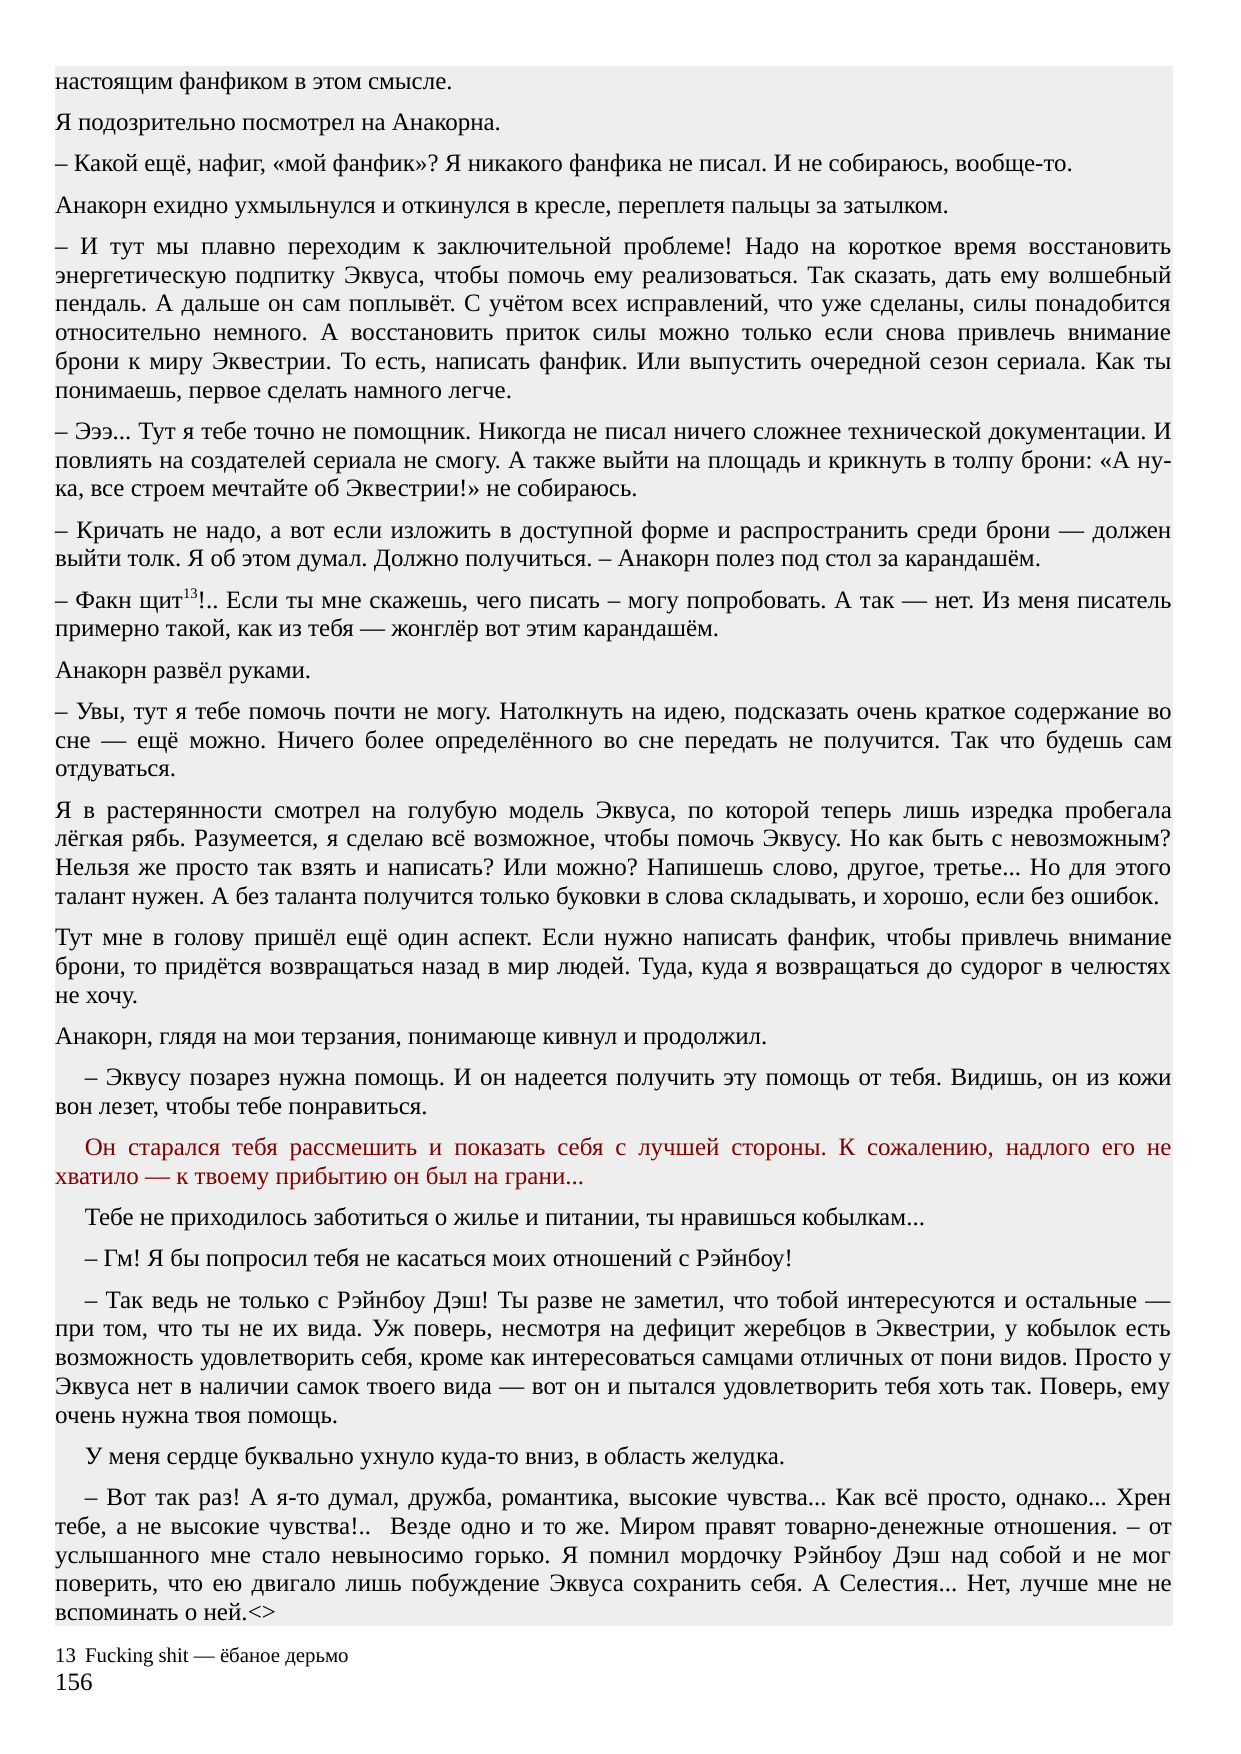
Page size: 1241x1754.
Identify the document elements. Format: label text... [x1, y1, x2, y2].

text настоящим фанфиком в этом смысле. [55, 66, 1173, 95]
text Тут мне в голову пришёл ещё один аспект. Если нужно написать фанфик, чтобы привлечь внимание брони, то придётся возвращаться назад в мир людей. Туда, куда я возвращаться до судорог в челюстях не хочу. [55, 922, 1173, 1008]
text У меня сердце буквально ухнуло куда-то вниз, в область желудка. [55, 1441, 1173, 1470]
text Анакорн ехидно ухмыльнулся и откинулся в кресле, переплетя пальцы за затылком. [55, 190, 1173, 218]
text – Вот так раз! А я-то думал, дружба, романтика, высокие чувства... Как всё просто, однако... Хрен тебе, а не высокие чувства!.. Везде одно и то же. Миром правят товарно-денежные отношения. – от услышанного мне стало невыносимо горько. Я помнил мордочку Рэйнбоу Дэш над собой и не мог поверить, что ею двигало лишь побуждение Эквуса сохранить себя. А Селестия... Нет, лучше мне не вспоминать о ней.<> [55, 1482, 1173, 1626]
text Я подозрительно посмотрел на Анакорна. [55, 107, 1173, 136]
text Fucking shit — ёбаное дерьмо [55, 1642, 1173, 1667]
text Он старался тебя рассмешить и показать себя с лучшей стороны. К сожалению, надлого его не хватило — к твоему прибытию он был на грани... [55, 1132, 1173, 1190]
text – И тут мы плавно переходим к заключительной проблеме! Надо на короткое время восстановить энергетическую подпитку Эквуса, чтобы помочь ему реализоваться. Так сказать, дать ему волшебный пендаль. А дальше он сам поплывёт. С учётом всех исправлений, что уже сделаны, силы понадобится относительно немного. А восстановить приток силы можно только если снова привлечь внимание брони к миру Эквестрии. То есть, написать фанфик. Или выпустить очередной сезон сериала. Как ты понимаешь, первое сделать намного легче. [55, 231, 1173, 403]
text – Увы, тут я тебе помочь почти не могу. Натолкнуть на идею, подсказать очень краткое содержание во сне — ещё можно. Ничего более определённого во сне передать не получится. Так что будешь сам отдуваться. [55, 696, 1173, 782]
text Я в растерянности смотрел на голубую модель Эквуса, по которой теперь лишь изредка пробегала лёгкая рябь. Разумеется, я сделаю всё возможное, чтобы помочь Эквусу. Но как быть с невозможным? Нельзя же просто так взять и написать? Или можно? Напишешь слово, другое, третье... Но для этого талант нужен. А без таланта получится только буковки в слова складывать, и хорошо, если без ошибок. [55, 795, 1173, 910]
text Анакорн, глядя на мои терзания, понимающе кивнул и продолжил. [55, 1021, 1173, 1050]
text Анакорн развёл руками. [55, 655, 1173, 683]
text – Какой ещё, нафиг, «мой фанфик»? Я никакого фанфика не писал. И не собираюсь, вообще-то. [55, 148, 1173, 177]
text – Так ведь не только с Рэйнбоу Дэш! Ты разве не заметил, что тобой интересуются и остальные — при том, что ты не их вида. Уж поверь, несмотря на дефицит жеребцов в Эквестрии, у кобылок есть возможность удовлетворить себя, кроме как интересоваться самцами отличных от пони видов. Просто у Эквуса нет в наличии самок твоего вида — вот он и пытался удовлетворить тебя хоть так. Поверь, ему очень нужна твоя помощь. [55, 1285, 1173, 1428]
text – Факн щит!.. Если ты мне скажешь, чего писать – могу попробовать. А так — нет. Из меня писатель примерно такой, как из тебя — жонглёр вот этим карандашём. [55, 585, 1173, 642]
text – Эквусу позарез нужна помощь. И он надеется получить эту помощь от тебя. Видишь, он из кожи вон лезет, чтобы тебе понравиться. [55, 1062, 1173, 1120]
text – Эээ... Тут я тебе точно не помощник. Никогда не писал ничего сложнее технической документации. И повлиять на создателей сериала не смогу. А также выйти на площадь и крикнуть в толпу брони: «А ну-ка, все строем мечтайте об Эквестрии!» не собираюсь. [55, 416, 1173, 502]
text – Гм! Я бы попросил тебя не касаться моих отношений с Рэйнбоу! [55, 1243, 1173, 1272]
text Тебе не приходилось заботиться о жилье и питании, ты нравишься кобылкам... [55, 1202, 1173, 1231]
text – Кричать не надо, а вот если изложить в доступной форме и распространить среди брони — должен выйти толк. Я об этом думал. Должно получиться. – Анакорн полез под стол за карандашём. [55, 515, 1173, 572]
